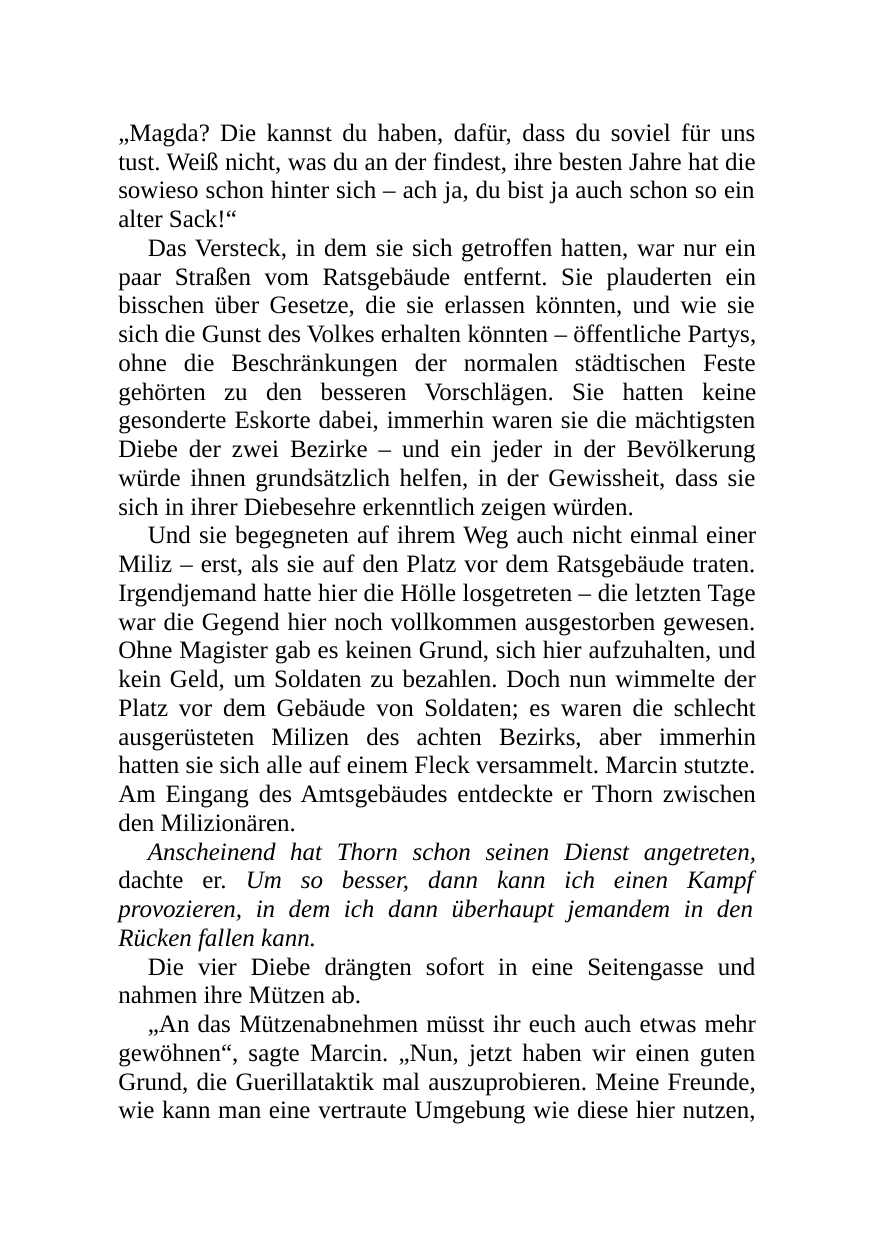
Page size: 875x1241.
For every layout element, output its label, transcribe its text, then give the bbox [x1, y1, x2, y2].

text Die vier Diebe drängten sofort in eine Seitengasse und nahmen ihre Mützen ab. [118, 952, 756, 1009]
text „An das Mützenabnehmen müsst ihr euch auch etwas mehr gewöhnen“, sagte Marcin. „Nun, jetzt haben wir einen guten Grund, die Guerillataktik mal auszuprobieren. Meine Freunde, wie kann man eine vertraute Umgebung wie diese hier nutzen, [118, 1009, 756, 1124]
text Das Versteck, in dem sie sich getroffen hatten, war nur ein paar Straßen vom Ratsgebäude entfernt. Sie plauderten ein bisschen über Gesetze, die sie erlassen könnten, und wie sie sich die Gunst des Volkes erhalten könnten – öffentliche Partys, ohne die Beschränkungen der normalen städtischen Feste gehörten zu den besseren Vorschlägen. Sie hatten keine gesonderte Eskorte dabei, immerhin waren sie die mächtigsten Diebe der zwei Bezirke – und ein jeder in der Bevölkerung würde ihnen grundsätzlich helfen, in der Gewissheit, dass sie sich in ihrer Diebesehre erkenntlich zeigen würden. [118, 233, 756, 521]
text Und sie begegneten auf ihrem Weg auch nicht einmal einer Miliz – erst, als sie auf den Platz vor dem Ratsgebäude traten. Irgendjemand hatte hier die Hölle losgetreten – die letzten Tage war die Gegend hier noch vollkommen ausgestorben gewesen. Ohne Magister gab es keinen Grund, sich hier aufzuhalten, und kein Geld, um Soldaten zu bezahlen. Doch nun wimmelte der Platz vor dem Gebäude von Soldaten; es waren die schlecht ausgerüsteten Milizen des achten Bezirks, aber immerhin hatten sie sich alle auf einem Fleck versammelt. Marcin stutzte. Am Eingang des Amtsgebäudes entdeckte er Thorn zwischen den Milizionären. [118, 521, 756, 837]
text „Magda? Die kannst du haben, dafür, dass du soviel für uns tust. Weiß nicht, was du an der findest, ihre besten Jahre hat die sowieso schon hinter sich – ach ja, du bist ja auch schon so ein alter Sack!“ [118, 118, 756, 233]
text Anscheinend hat Thorn schon seinen Dienst angetreten, dachte er. Um so besser, dann kann ich einen Kampf provozieren, in dem ich dann überhaupt jemandem in den Rücken fallen kann. [118, 837, 756, 952]
